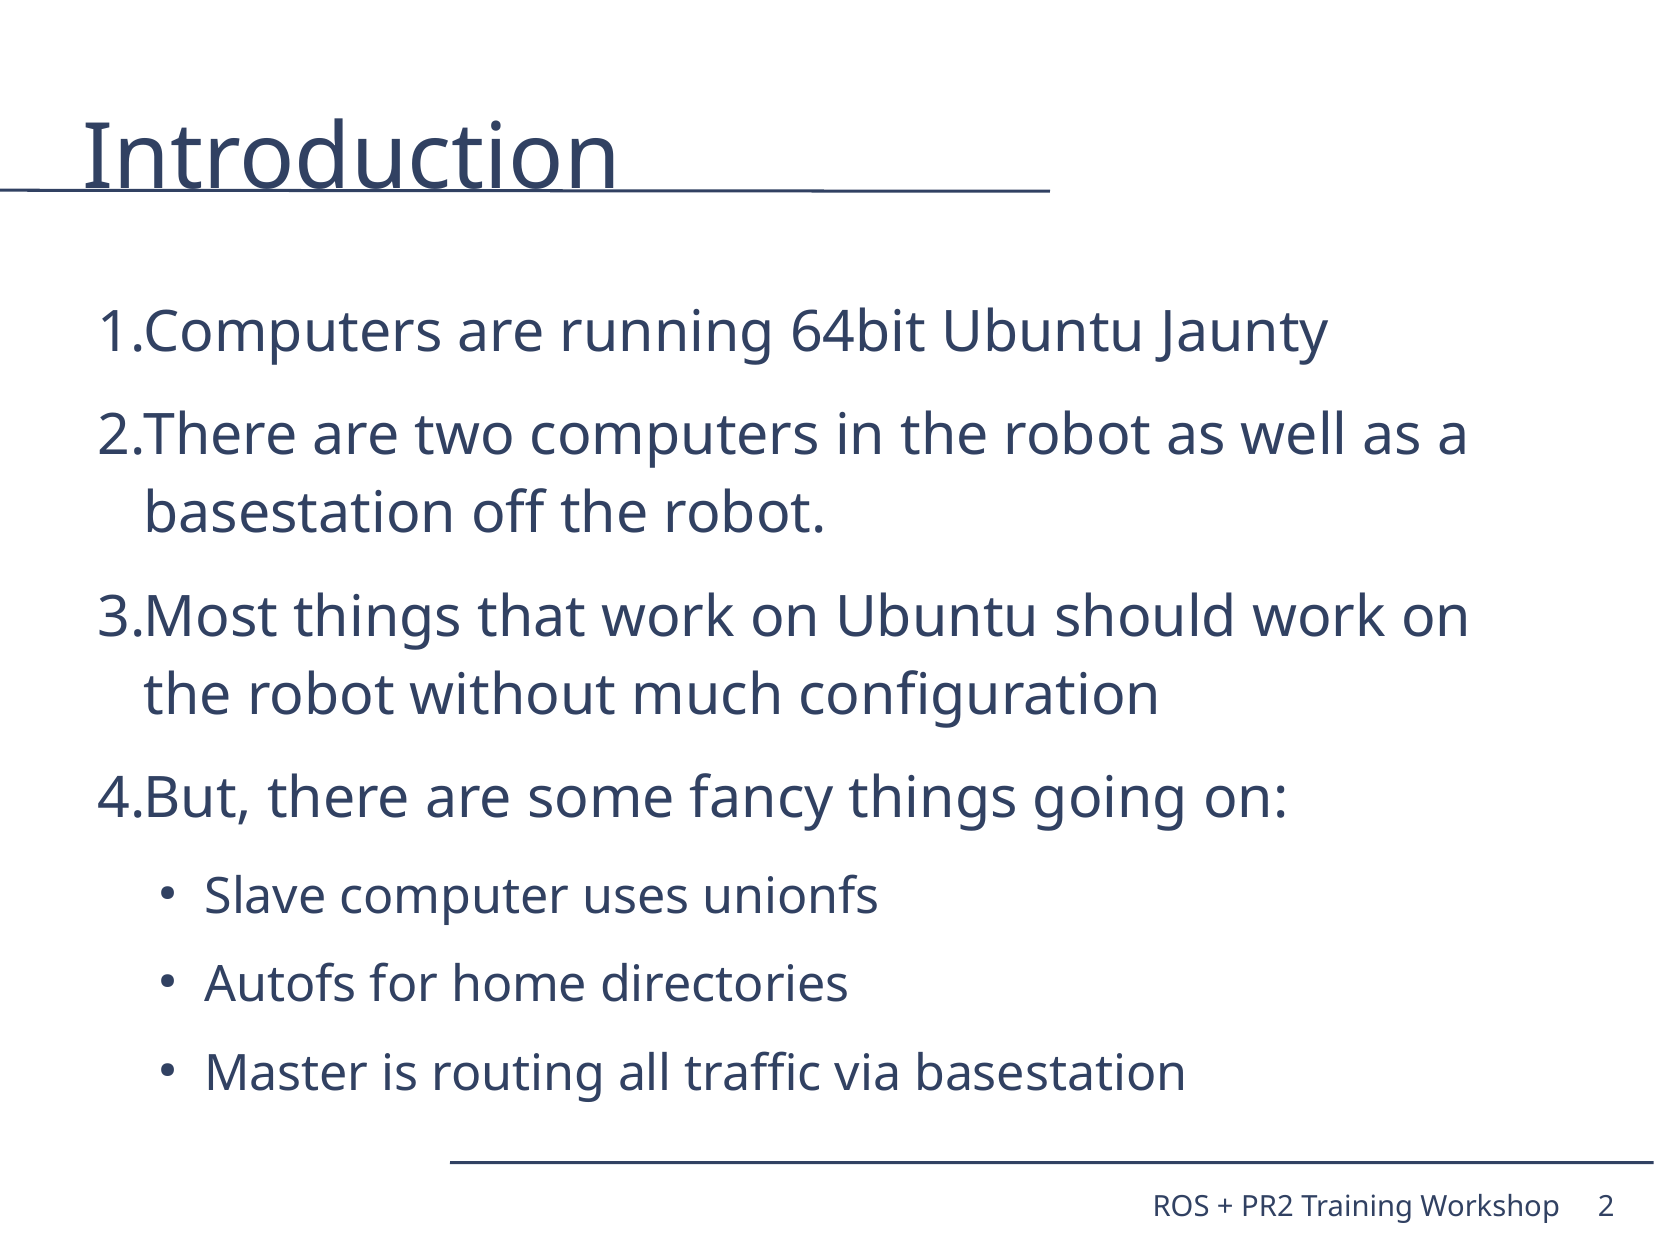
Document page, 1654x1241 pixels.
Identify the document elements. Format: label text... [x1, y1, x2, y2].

list Computers are running 64bit Ubuntu Jaunty There are two computers in the robot as well as a basestation off the robot. Most things that work on Ubuntu should work on the robot without much configuration But, there are some fancy things going on: Slave computer uses unionfs Autofs for home directories Master is routing all traffic via basestation [82, 290, 1571, 1109]
title Introduction [82, 49, 1571, 257]
